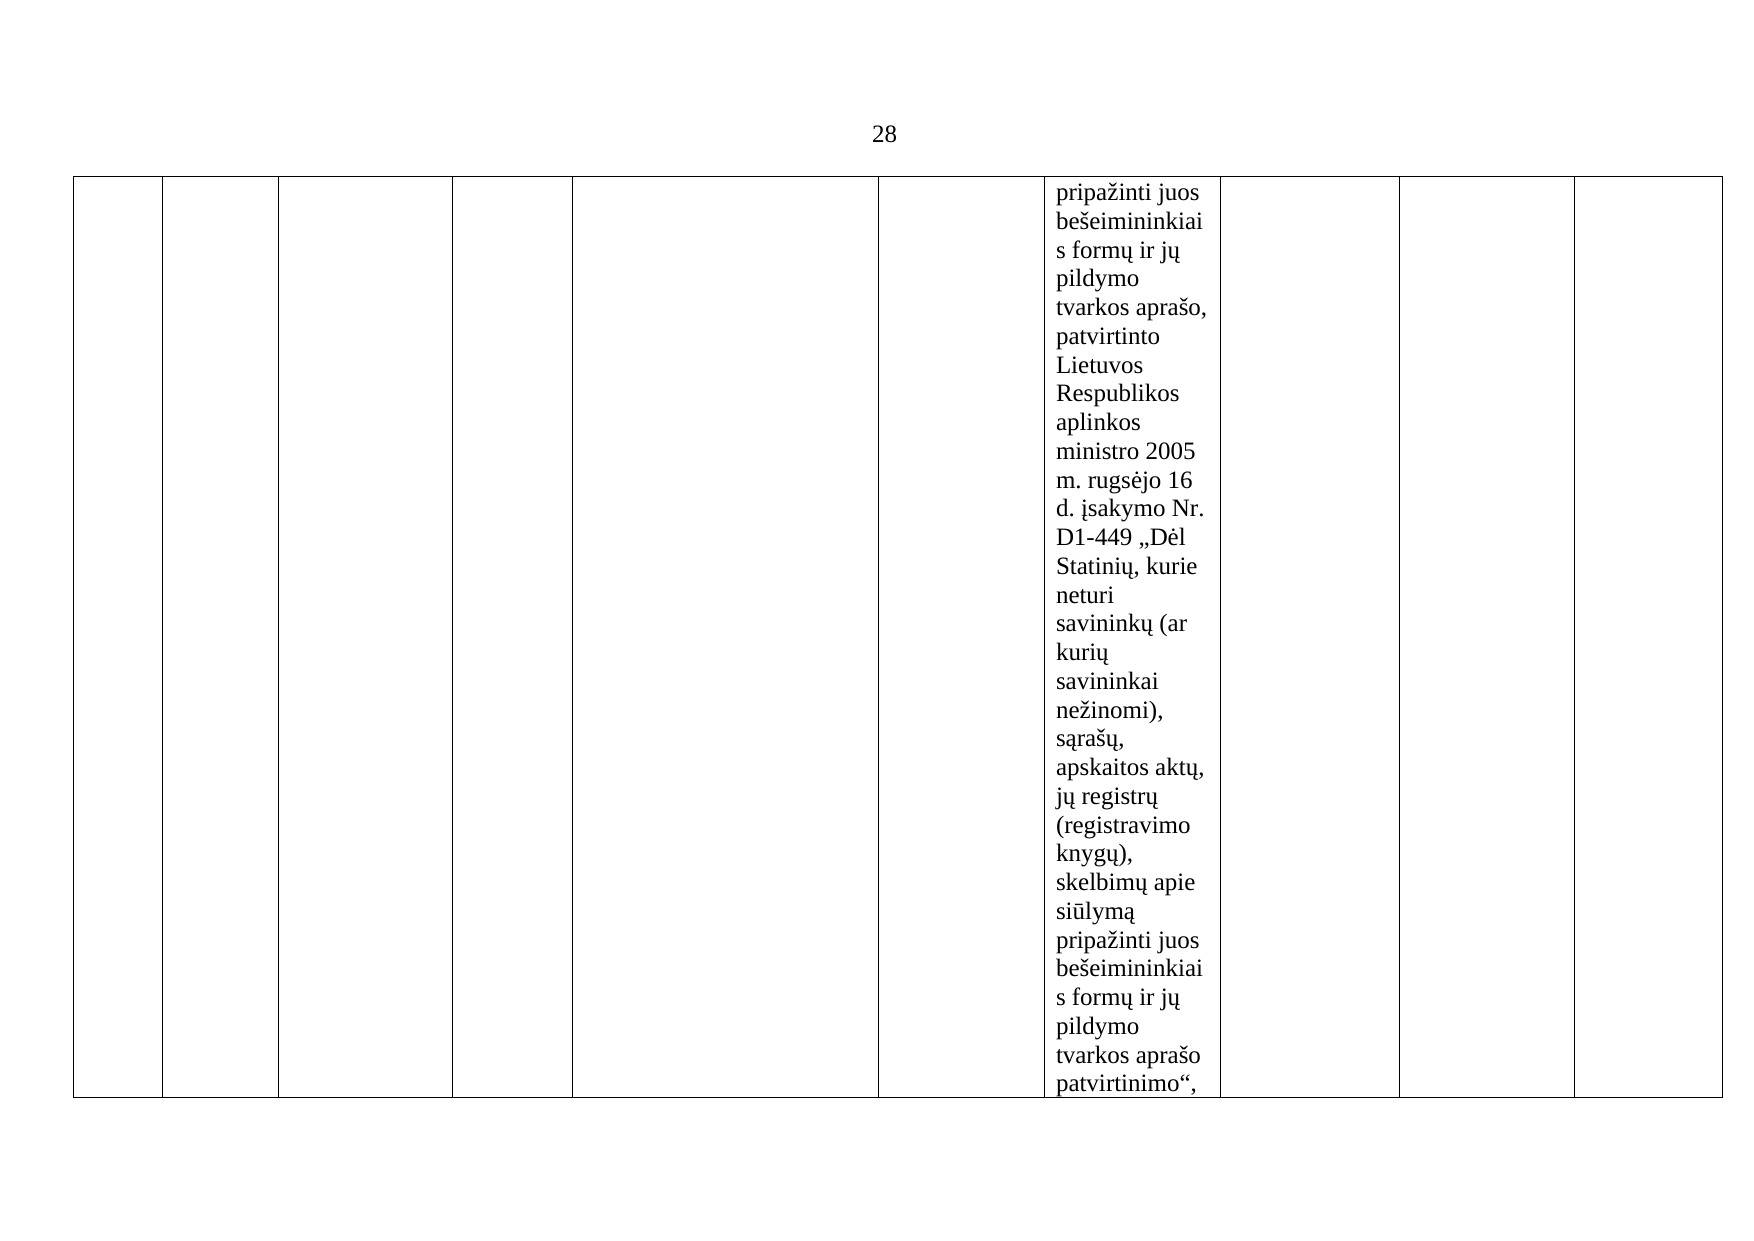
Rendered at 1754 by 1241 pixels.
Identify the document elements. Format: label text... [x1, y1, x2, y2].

table_cell [453, 177, 572, 1097]
table_cell [573, 177, 878, 1097]
table_cell [163, 177, 278, 1097]
table_cell [1221, 177, 1399, 1097]
table_cell [74, 177, 162, 1097]
table_cell pripažinti juos bešeimininkiais formų ir jų pildymo tvarkos aprašo, patvirtinto Lietuvos Respublikos aplinkos ministro 2005 m. rugsėjo 16 d. įsakymo Nr. D1-449 „Dėl Statinių, kurie neturi savininkų (ar kurių savininkai nežinomi), sąrašų, apskaitos aktų, jų registrų (registravimo knygų), skelbimų apie siūlymą pripažinti juos bešeimininkiais formų ir jų pildymo tvarkos aprašo patvirtinimo“, [1045, 177, 1220, 1097]
table_cell [879, 177, 1044, 1097]
table_cell [279, 177, 452, 1097]
table_cell [1575, 177, 1722, 1097]
table_cell [1400, 177, 1574, 1097]
table_cell [1723, 176, 1728, 1097]
